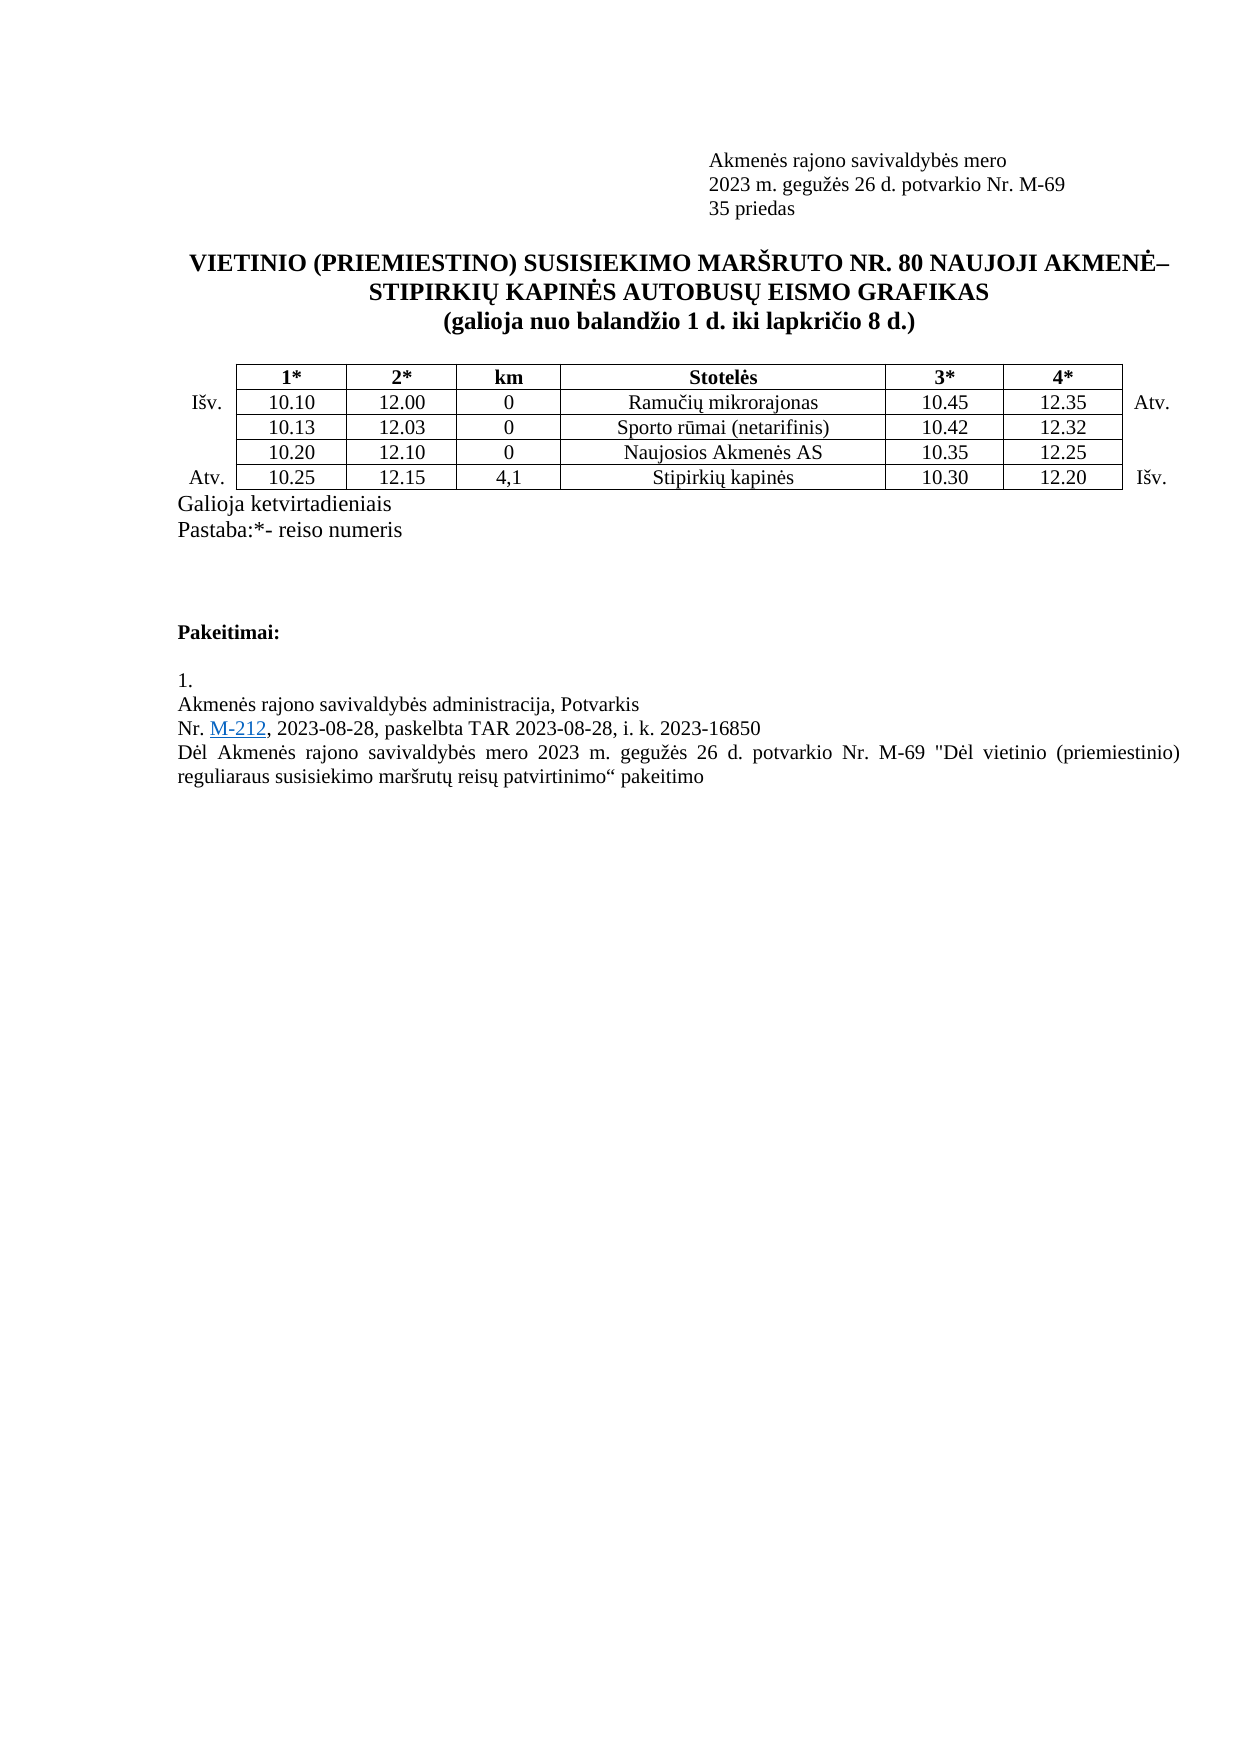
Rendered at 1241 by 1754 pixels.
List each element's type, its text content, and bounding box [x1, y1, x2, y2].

table_cell 12.20 [1004, 465, 1122, 489]
table_header [1123, 364, 1181, 389]
table_cell Išv. [178, 390, 236, 414]
table_cell Atv. [1123, 389, 1181, 414]
table_cell 12.25 [1004, 440, 1122, 464]
text (galioja nuo balandžio 1 d. iki lapkričio 8 d.) [177, 306, 1181, 335]
table_cell 12.00 [347, 390, 456, 414]
text Akmenės rajono savivaldybės mero [177, 148, 1181, 172]
text Akmenės rajono savivaldybės administracija, Potvarkis [177, 692, 1181, 716]
table_cell 12.10 [347, 440, 456, 464]
table_cell Atv. [178, 465, 236, 489]
table_cell 0 [457, 390, 560, 414]
table_cell 10.35 [886, 440, 1003, 464]
table_cell 12.15 [347, 465, 456, 489]
table_cell 12.03 [347, 415, 456, 439]
table_cell [1123, 439, 1181, 464]
text 35 priedas [177, 196, 1181, 220]
table_cell [178, 415, 236, 439]
table_cell 12.35 [1004, 390, 1122, 414]
table_cell 12.32 [1004, 415, 1122, 439]
table_cell Ramučių mikrorajonas [561, 390, 885, 414]
table_cell [1123, 414, 1181, 439]
text Pakeitimai: [177, 620, 1181, 644]
table_cell 10.45 [886, 390, 1003, 414]
table_header Stotelės [561, 365, 885, 389]
table_cell 10.25 [237, 465, 346, 489]
table_header [178, 365, 236, 389]
text Dėl Akmenės rajono savivaldybės mero 2023 m. gegužės 26 d. potvarkio Nr. M-69 "Dėl vietinio (priemiestinio) reguliaraus susisiekimo maršrutų reisų patvirtinimo“ pakeitimo [177, 740, 1181, 788]
table_cell Sporto rūmai (netarifinis) [561, 415, 885, 439]
table_header km [457, 365, 560, 389]
table_header 3* [886, 365, 1003, 389]
table_cell [178, 440, 236, 464]
table_header 2* [347, 365, 456, 389]
table_header 1* [237, 365, 346, 389]
table_cell 10.13 [237, 415, 346, 439]
table_cell 0 [457, 440, 560, 464]
table_cell 10.20 [237, 440, 346, 464]
text VIETINIO (PRIEMIESTINO) SUSISIEKIMO MARŠRUTO NR. 80 NAUJOJI AKMENĖ–STIPIRKIŲ KAPINĖS AUTOBUSŲ EISMO GRAFIKAS [177, 248, 1181, 306]
table_cell Išv. [1123, 464, 1181, 489]
table_cell 10.10 [237, 390, 346, 414]
table_header 4* [1004, 365, 1122, 389]
table_cell Stipirkių kapinės [561, 465, 885, 489]
table_cell 4,1 [457, 465, 560, 489]
table_cell 10.30 [886, 465, 1003, 489]
text Galioja ketvirtadieniais [177, 490, 1181, 516]
text Pastaba:*- reiso numeris [177, 516, 1181, 543]
table_cell 10.42 [886, 415, 1003, 439]
text 1. [177, 668, 1181, 692]
table_cell 0 [457, 415, 560, 439]
table_cell Naujosios Akmenės AS [561, 440, 885, 464]
text 2023 m. gegužės 26 d. potvarkio Nr. M-69 [177, 172, 1181, 196]
text Nr. M-212, 2023-08-28, paskelbta TAR 2023-08-28, i. k. 2023-16850 [177, 716, 1181, 740]
